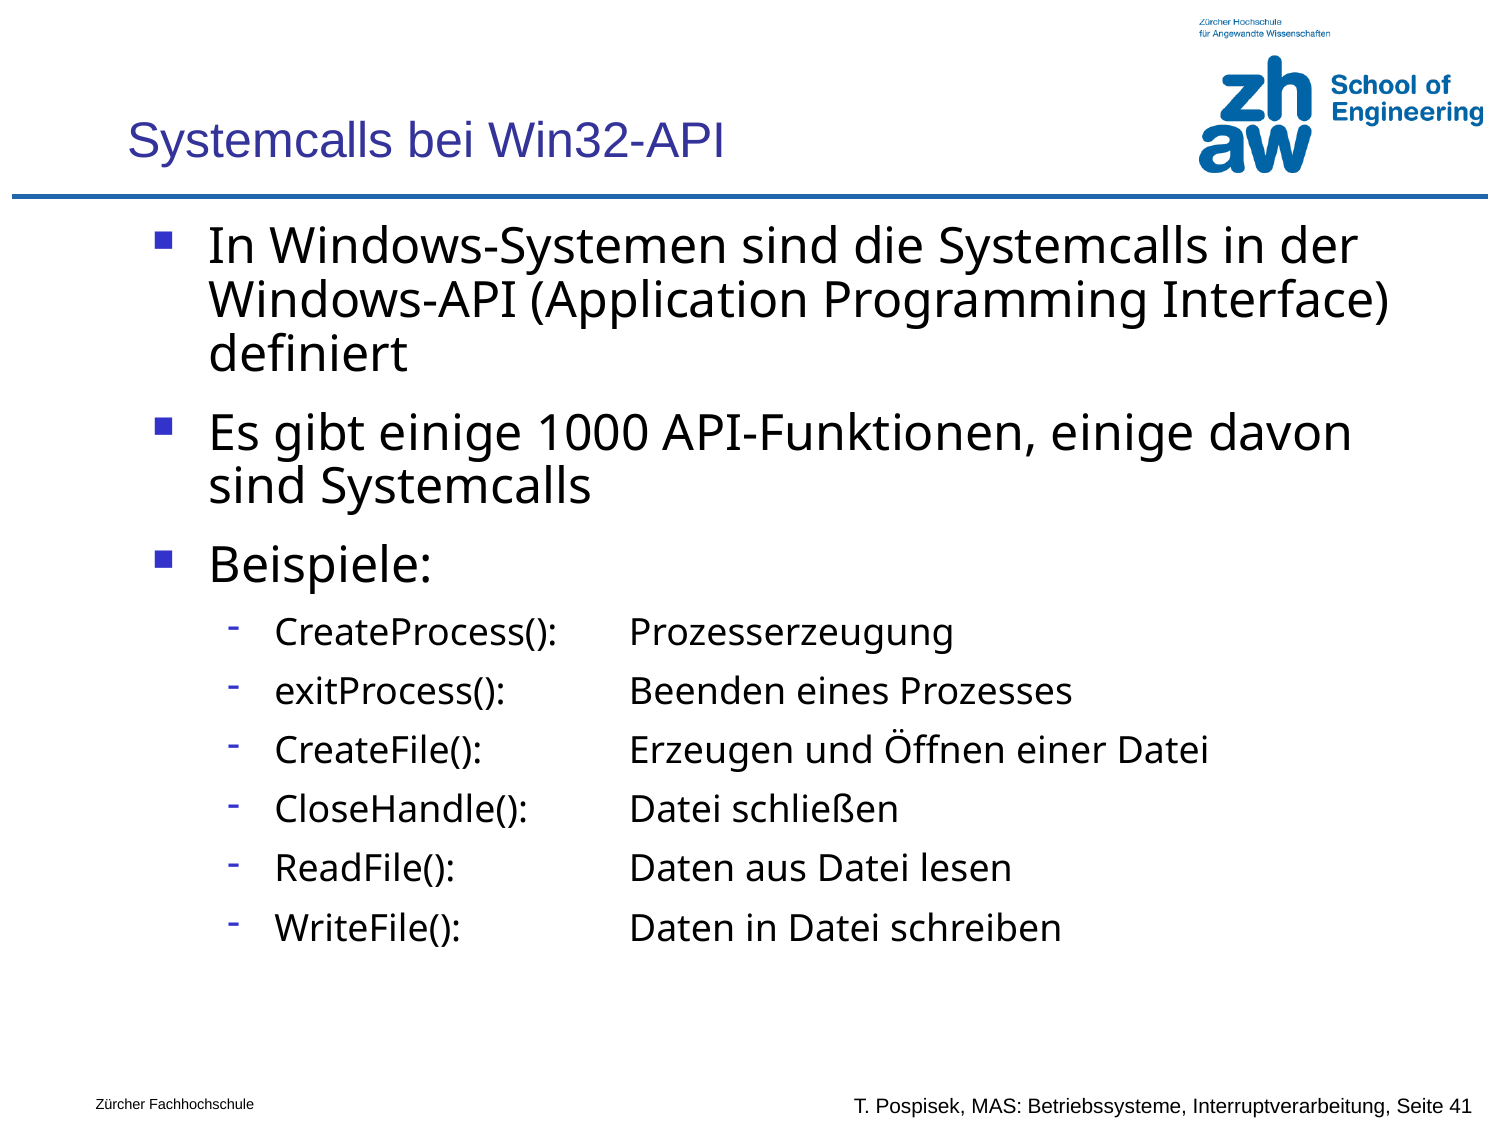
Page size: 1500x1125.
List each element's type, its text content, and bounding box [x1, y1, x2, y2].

list In Windows-Systemen sind die Systemcalls in der Windows-API (Application Programming Interface) definiert Es gibt einige 1000 API-Funktionen, einige davon sind Systemcalls Beispiele: CreateProcess(): Prozesserzeugung exitProcess(): Beenden eines Prozesses CreateFile(): Erzeugen und Öffnen einer Datei CloseHandle(): Datei schließen ReadFile(): Daten aus Datei lesen WriteFile(): Daten in Datei schreiben [137, 212, 1413, 888]
title Systemcalls bei Win32-API [112, 66, 1391, 175]
picture [1199, 19, 1483, 173]
